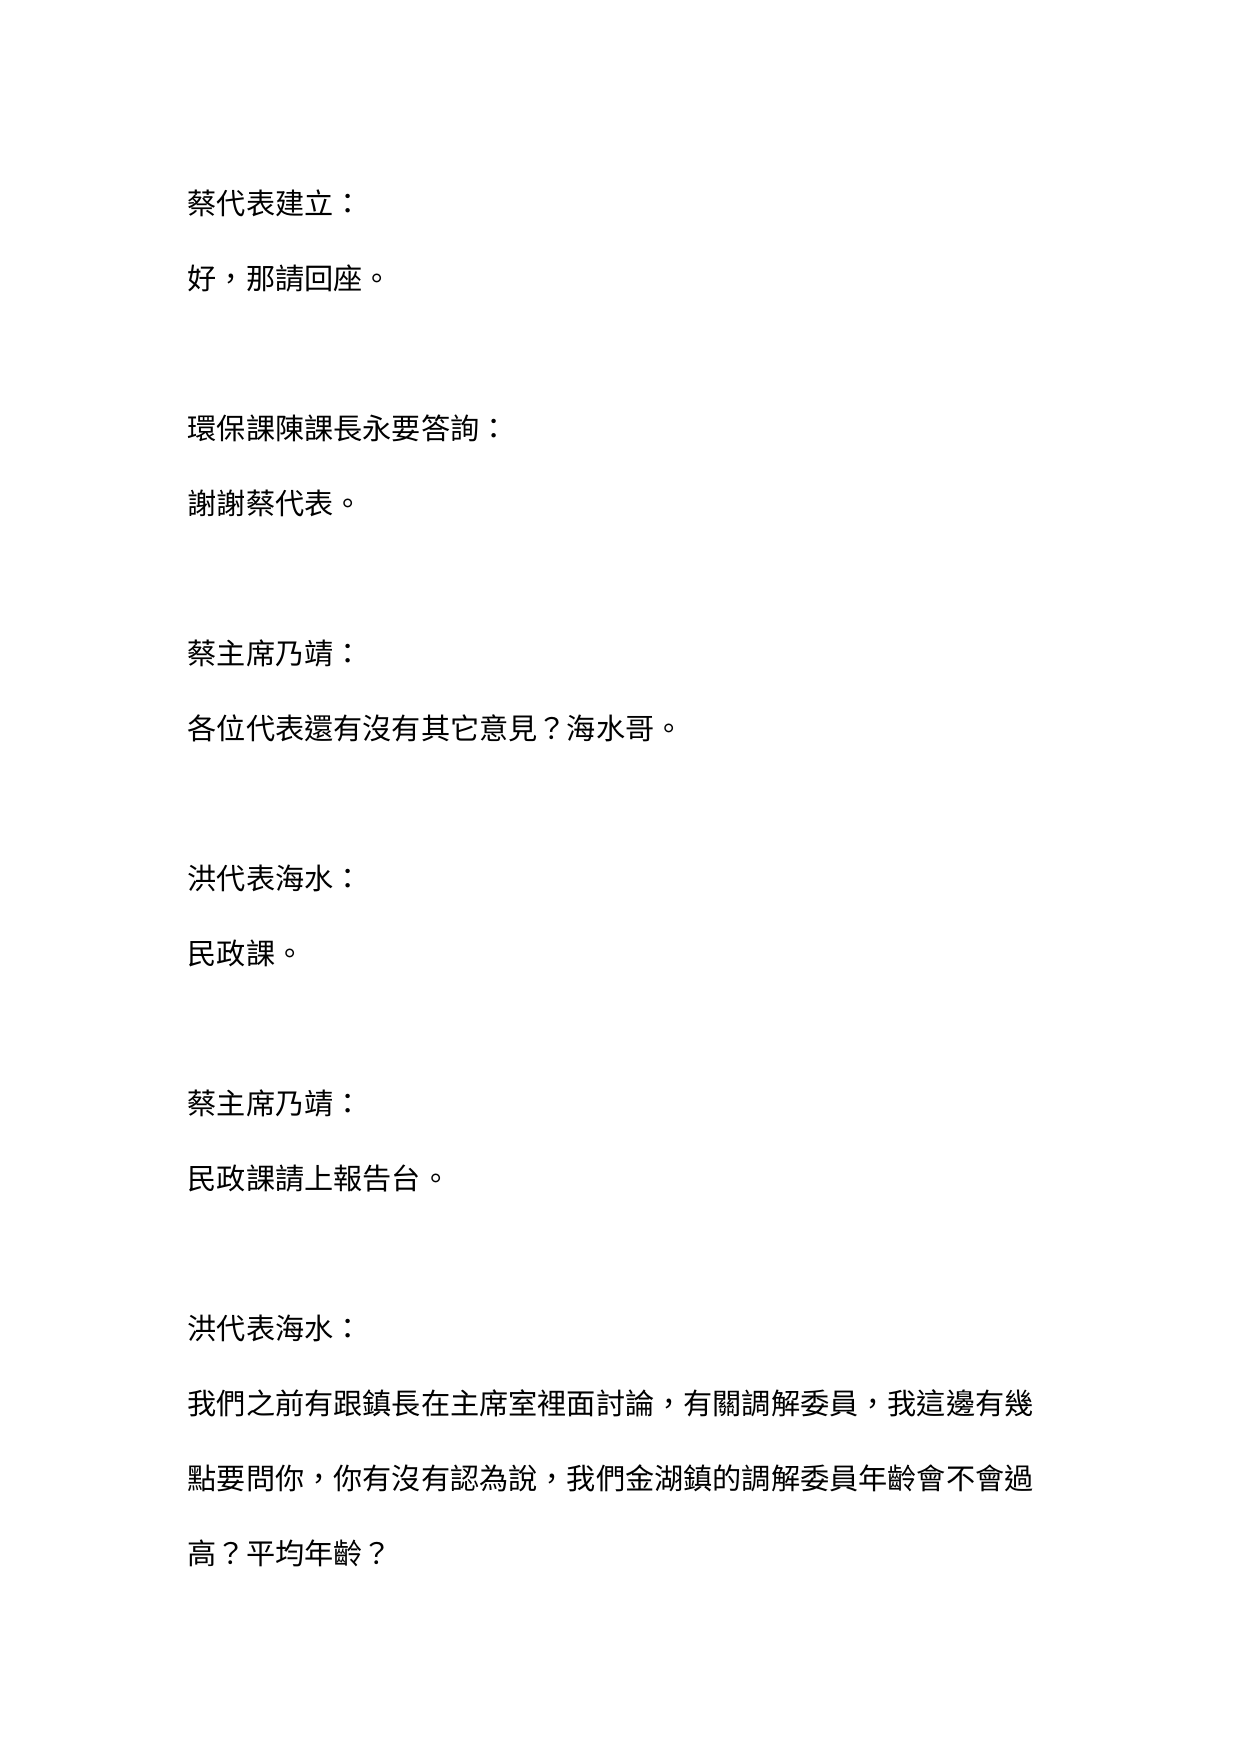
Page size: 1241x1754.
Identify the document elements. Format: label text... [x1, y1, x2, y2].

text 洪代表海水： [187, 1289, 1053, 1364]
text 民政課。 [187, 914, 1053, 989]
text 洪代表海水： [187, 839, 1053, 914]
text 民政課請上報告台。 [187, 1139, 1053, 1214]
text 謝謝蔡代表。 [187, 464, 1053, 539]
text 各位代表還有沒有其它意見？海水哥。 [187, 689, 1053, 764]
text 好，那請回座。 [187, 239, 1053, 314]
text 蔡主席乃靖： [187, 1064, 1053, 1139]
text 我們之前有跟鎮長在主席室裡面討論，有關調解委員，我這邊有幾點要問你，你有沒有認為說，我們金湖鎮的調解委員年齡會不會過高？平均年齡？ [187, 1364, 1053, 1589]
text 蔡主席乃靖： [187, 614, 1053, 689]
text 蔡代表建立： [187, 164, 1053, 239]
text 環保課陳課長永要答詢： [187, 389, 1053, 464]
